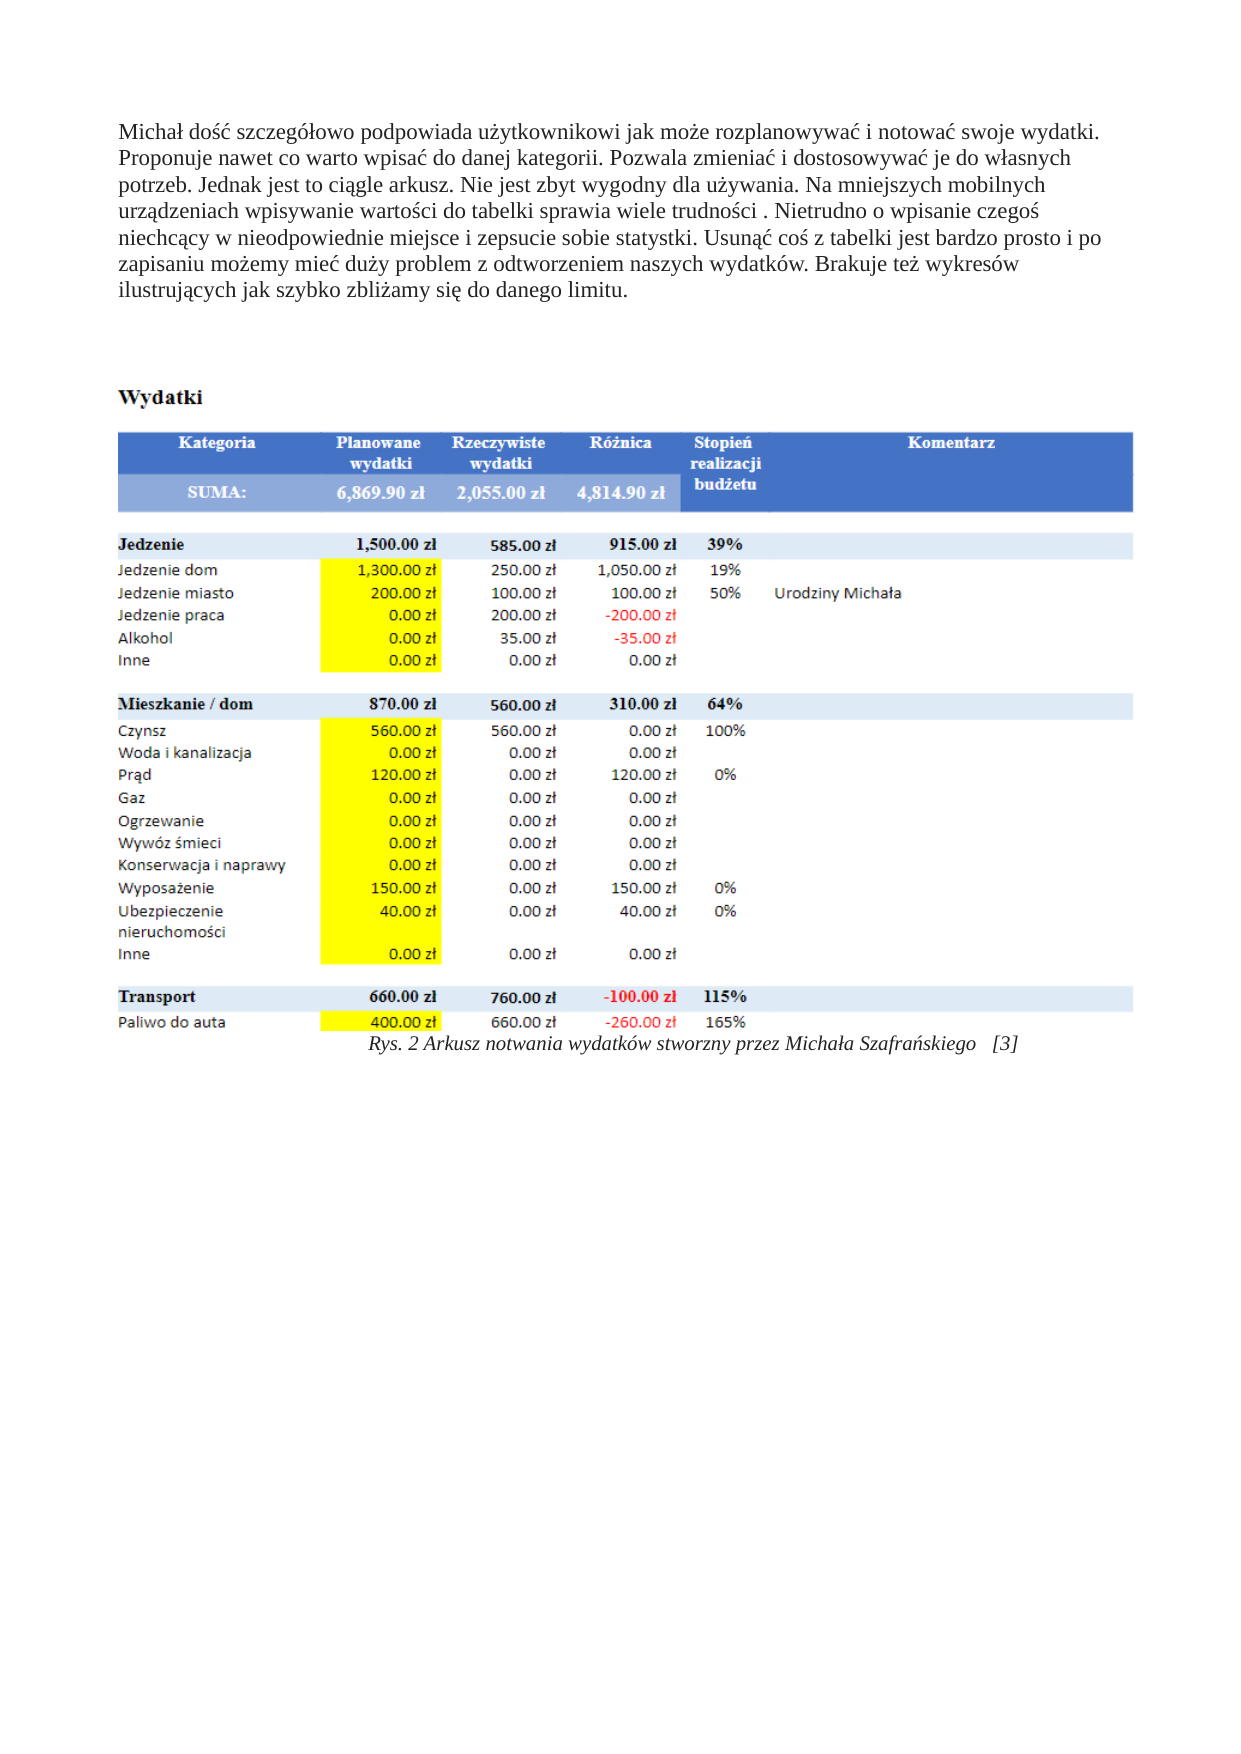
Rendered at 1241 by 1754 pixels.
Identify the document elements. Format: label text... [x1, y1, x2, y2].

text Rys. 2 Arkusz notwania wydatków stworzny przez Michała Szafrańskiego [3] [118, 1031, 1122, 1055]
text Michał dość szczegółowo podpowiada użytkownikowi jak może rozplanowywać i notować swoje wydatki. Proponuje nawet co warto wpisać do danej kategorii. Pozwala zmieniać i dostosowywać je do własnych potrzeb. Jednak jest to ciągle arkusz. Nie jest zbyt wygodny dla używania. Na mniejszych mobilnych urządzeniach wpisywanie wartości do tabelki sprawia wiele trudności . Nietrudno o wpisanie czegoś niechcący w nieodpowiednie miejsce i zepsucie sobie statystki. Usunąć coś z tabelki jest bardzo prosto i po zapisaniu możemy mieć duży problem z odtworzeniem naszych wydatków. Brakuje też wykresów ilustrujących jak szybko zbliżamy się do danego limitu. [118, 118, 1122, 303]
picture [118, 381, 1139, 1031]
